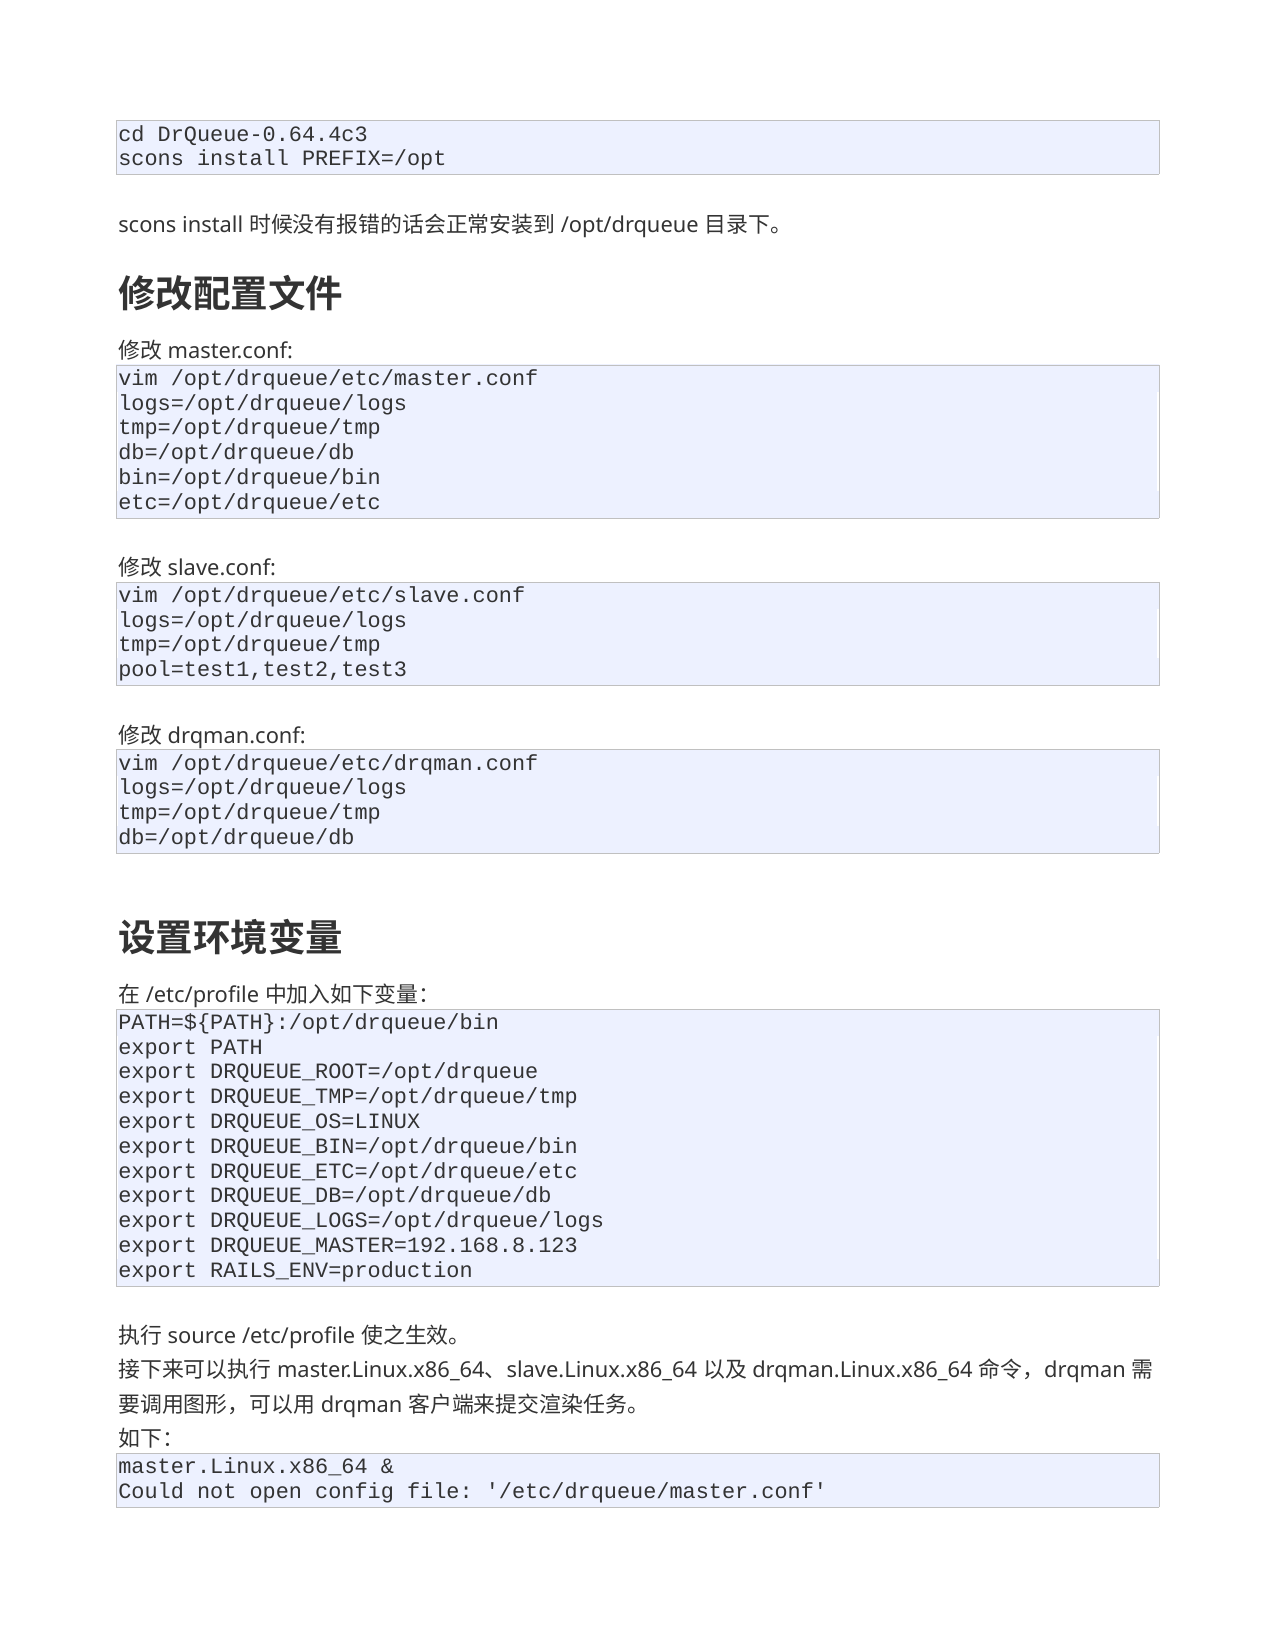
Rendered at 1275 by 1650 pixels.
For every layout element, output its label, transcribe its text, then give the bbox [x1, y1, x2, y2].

text export DRQUEUE_OS=LINUX [118, 1110, 1157, 1135]
text export DRQUEUE_DB=/opt/drqueue/db [118, 1184, 1157, 1209]
text Could not open config file: '/etc/drqueue/master.conf' [117, 1478, 1159, 1507]
text master.Linux.x86_64 & [117, 1454, 1159, 1478]
text export DRQUEUE_MASTER=192.168.8.123 [118, 1234, 1157, 1257]
text export DRQUEUE_BIN=/opt/drqueue/bin [118, 1135, 1157, 1160]
text tmp=/opt/drqueue/tmp [118, 801, 1157, 824]
text db=/opt/drqueue/db [117, 824, 1159, 853]
text scons install PREFIX=/opt [117, 145, 1159, 174]
text 如下： [118, 1419, 1157, 1453]
text 修改 drqman.conf: [118, 715, 1157, 749]
text PATH=${PATH}:/opt/drqueue/bin [117, 1010, 1159, 1036]
text scons install 时候没有报错的话会正常安装到 /opt/drqueue 目录下。 [118, 204, 1157, 238]
text db=/opt/drqueue/db [118, 441, 1157, 466]
text export RAILS_ENV=production [117, 1257, 1159, 1286]
text 执行 source /etc/profile 使之生效。 [118, 1316, 1157, 1350]
text etc=/opt/drqueue/etc [117, 488, 1159, 518]
text vim /opt/drqueue/etc/master.conf [117, 366, 1159, 392]
text 修改 slave.conf: [118, 547, 1157, 582]
text vim /opt/drqueue/etc/drqman.conf [117, 750, 1159, 776]
text bin=/opt/drqueue/bin [118, 466, 1157, 488]
text pool=test1,test2,test3 [117, 656, 1159, 685]
text cd DrQueue-0.64.4c3 [117, 121, 1159, 145]
text tmp=/opt/drqueue/tmp [118, 416, 1157, 441]
subtitle 设置环境变量 [118, 908, 1157, 962]
text logs=/opt/drqueue/logs [118, 392, 1157, 416]
text export PATH [118, 1036, 1157, 1061]
text vim /opt/drqueue/etc/slave.conf [117, 583, 1159, 609]
text logs=/opt/drqueue/logs [118, 609, 1157, 634]
text logs=/opt/drqueue/logs [118, 776, 1157, 801]
text export DRQUEUE_ETC=/opt/drqueue/etc [118, 1160, 1157, 1184]
text 在 /etc/profile 中加入如下变量： [118, 974, 1157, 1009]
text 修改 master.conf: [118, 330, 1157, 364]
text tmp=/opt/drqueue/tmp [118, 634, 1157, 656]
text export DRQUEUE_LOGS=/opt/drqueue/logs [118, 1209, 1157, 1234]
text export DRQUEUE_TMP=/opt/drqueue/tmp [118, 1085, 1157, 1110]
text 接下来可以执行 master.Linux.x86_64、slave.Linux.x86_64 以及 drqman.Linux.x86_64 命令，drqman 需要调用图形，可以用 drqman 客户端来提交渲染任务。 [118, 1350, 1157, 1419]
text export DRQUEUE_ROOT=/opt/drqueue [118, 1061, 1157, 1085]
subtitle 修改配置文件 [118, 263, 1157, 318]
